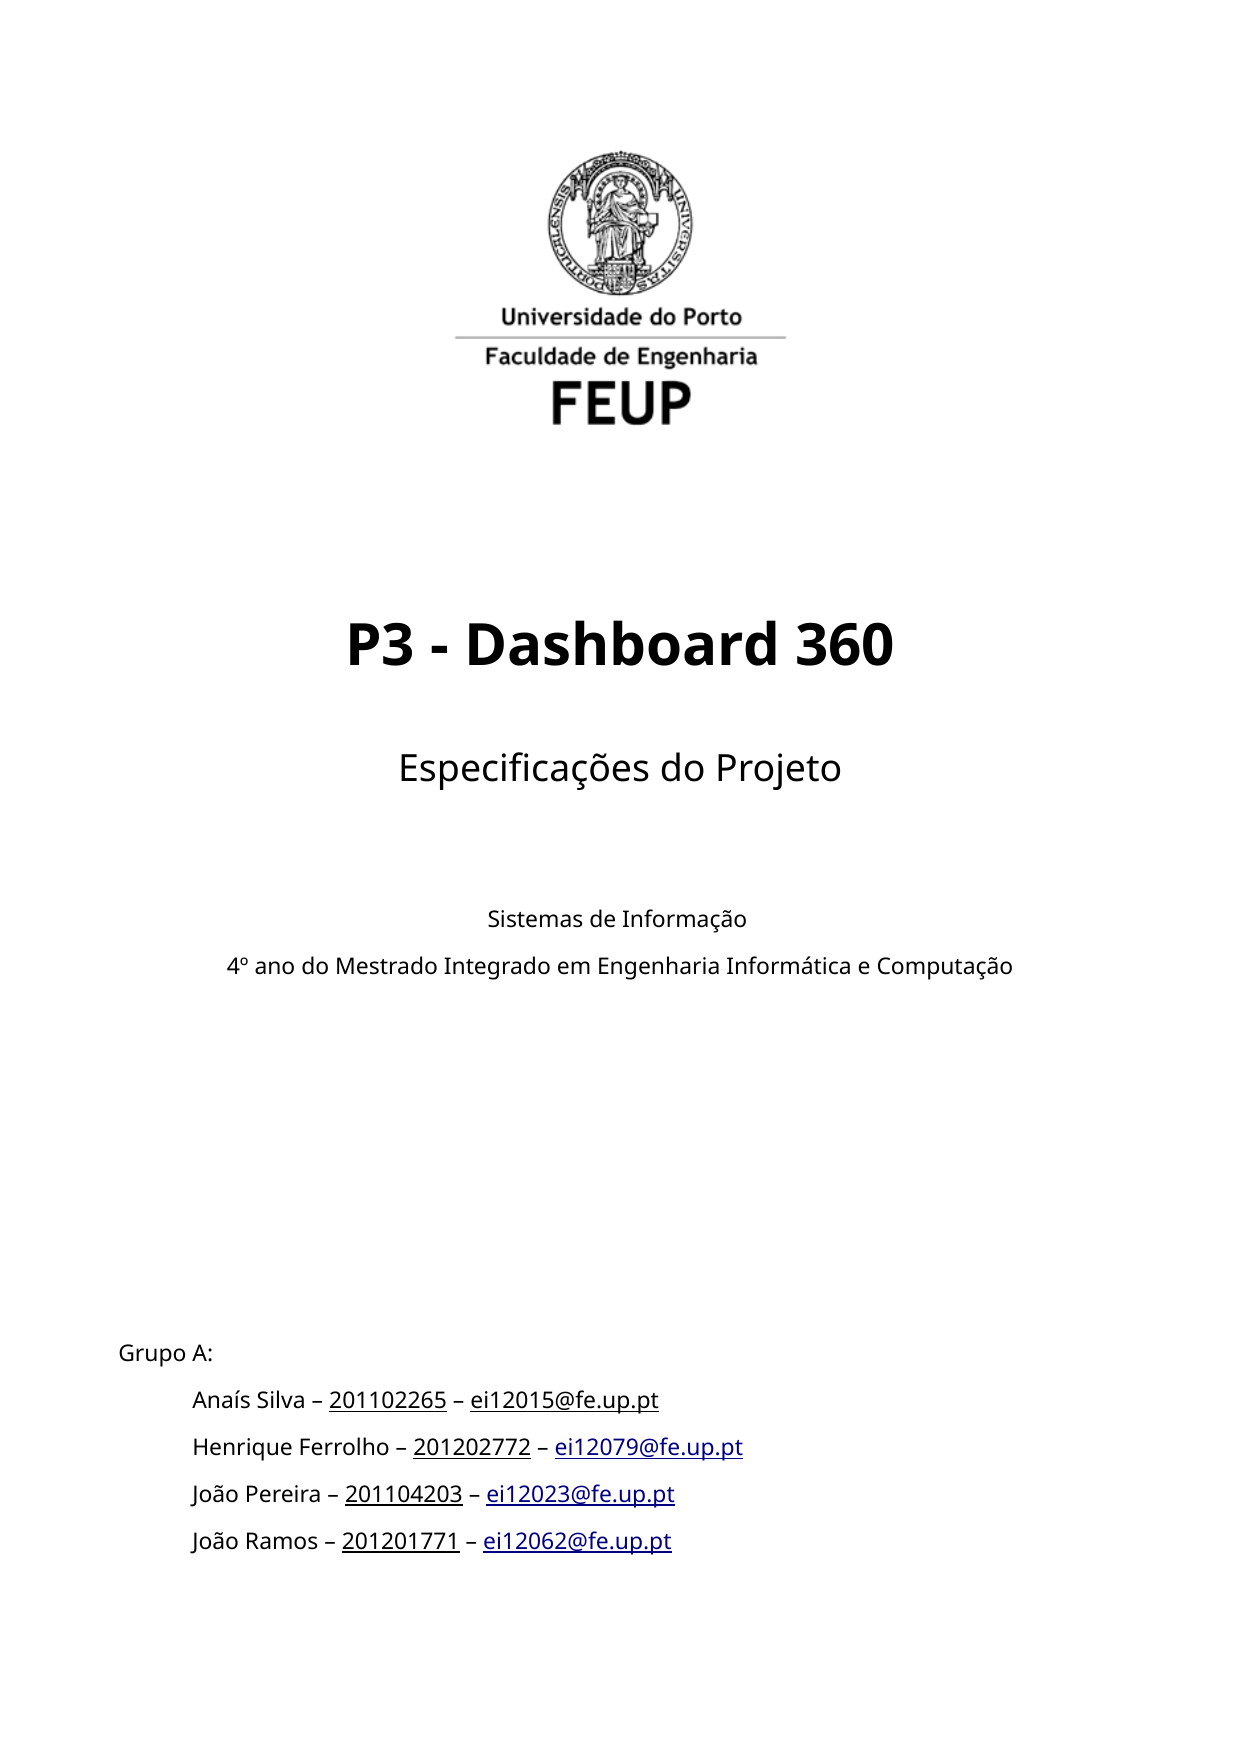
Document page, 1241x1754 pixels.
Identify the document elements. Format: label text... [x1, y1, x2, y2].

text Grupo A: [118, 1337, 1122, 1369]
text 4º ano do Mestrado Integrado em Engenharia Informática e Computação [118, 950, 1122, 981]
text João Ramos – 201201771 – ei12062@fe.up.pt [118, 1525, 1122, 1556]
text João Pereira – 201104203 – ei12023@fe.up.pt [118, 1478, 1122, 1509]
text Especificações do Projeto [118, 741, 1122, 792]
text Sistemas de Informação [112, 903, 1122, 934]
text P3 - Dashboard 360 [118, 603, 1122, 683]
text Anaís Silva – 201102265 – ei12015@fe.up.pt Henrique Ferrolho – 201202772 – ei12079@fe.up.pt [118, 1384, 1122, 1462]
